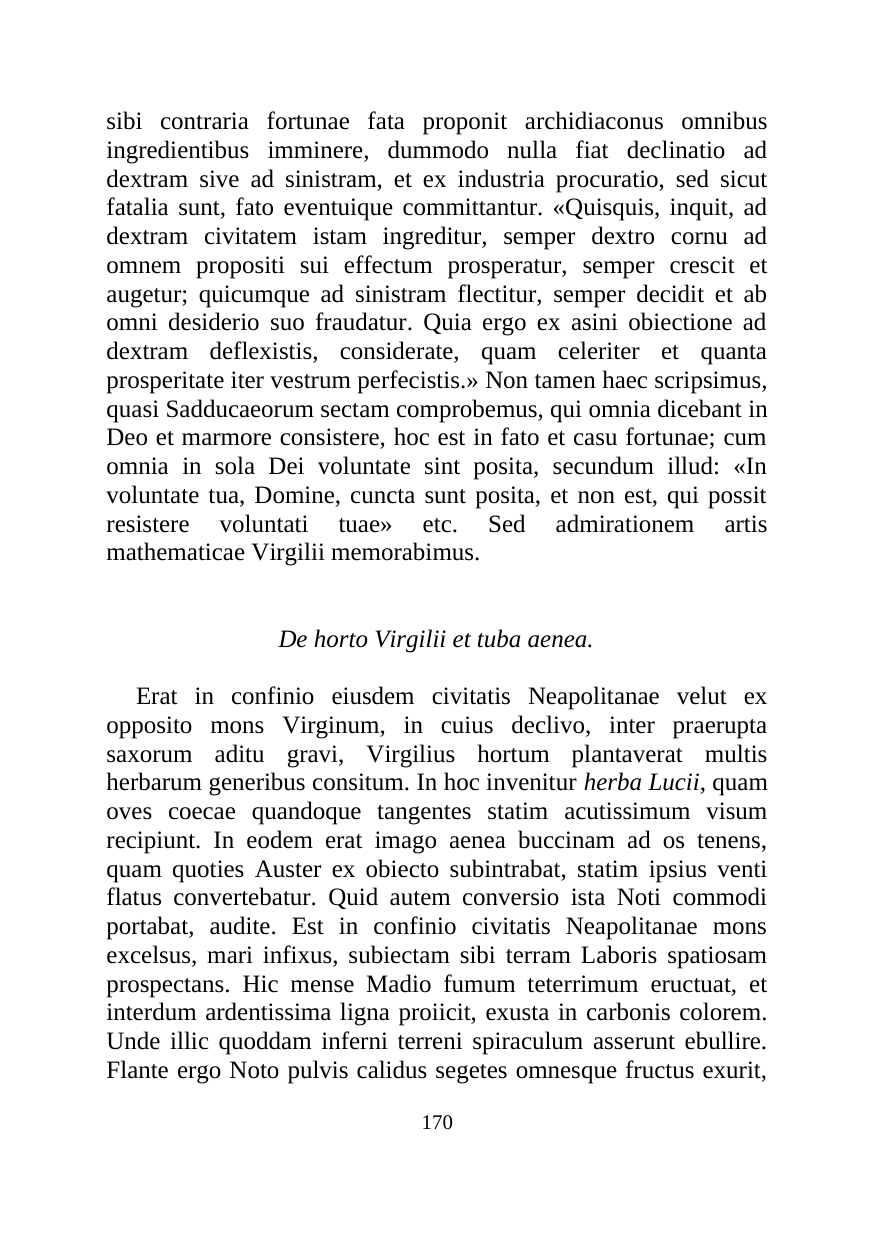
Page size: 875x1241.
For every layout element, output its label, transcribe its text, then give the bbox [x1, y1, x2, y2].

text Erat in confinio eiusdem civitatis Neapolitanae velut ex opposito mons Virginum, in cuius declivo, inter praerupta saxorum aditu gravi, Virgilius hortum plantaverat multis herbarum generibus consitum. In hoc invenitur herba Lucii, quam oves coecae quandoque tangentes statim acutissimum visum recipiunt. In eodem erat imago aenea buccinam ad os tenens, quam quoties Auster ex obiecto subintrabat, statim ipsius venti flatus convertebatur. Quid autem conversio ista Noti commodi portabat, audite. Est in confinio civitatis Neapolitanae mons excelsus, mari infixus, subiectam sibi terram Laboris spatiosam prospectans. Hic mense Madio fumum teterrimum eructuat, et interdum ardentissima ligna proiicit, exusta in carbonis colorem. Unde illic quoddam inferni terreni spiraculum asserunt ebullire. Flante ergo Noto pulvis calidus segetes omnesque fructus exurit, [106, 681, 768, 1084]
text De horto Virgilii et tuba aenea. [106, 624, 768, 652]
text sibi contraria fortunae fata proponit archidiaconus omnibus ingredientibus imminere, dummodo nulla fiat declinatio ad dextram sive ad sinistram, et ex industria procuratio, sed sicut fatalia sunt, fato eventuique committantur. «Quisquis, inquit, ad dextram civitatem istam ingreditur, semper dextro cornu ad omnem propositi sui effectum prosperatur, semper crescit et augetur; quicumque ad sinistram flectitur, semper decidit et ab omni desiderio suo fraudatur. Quia ergo ex asini obiectione ad dextram deflexistis, considerate, quam celeriter et quanta prosperitate iter vestrum perfecistis.» Non tamen haec scripsimus, quasi Sadducaeorum sectam comprobemus, qui omnia dicebant in Deo et marmore consistere, hoc est in fato et casu fortunae; cum omnia in sola Dei voluntate sint posita, secundum illud: «In voluntate tua, Domine, cuncta sunt posita, et non est, qui possit resistere voluntati tuae» etc. Sed admirationem artis mathematicae Virgilii memorabimus. [106, 106, 768, 566]
